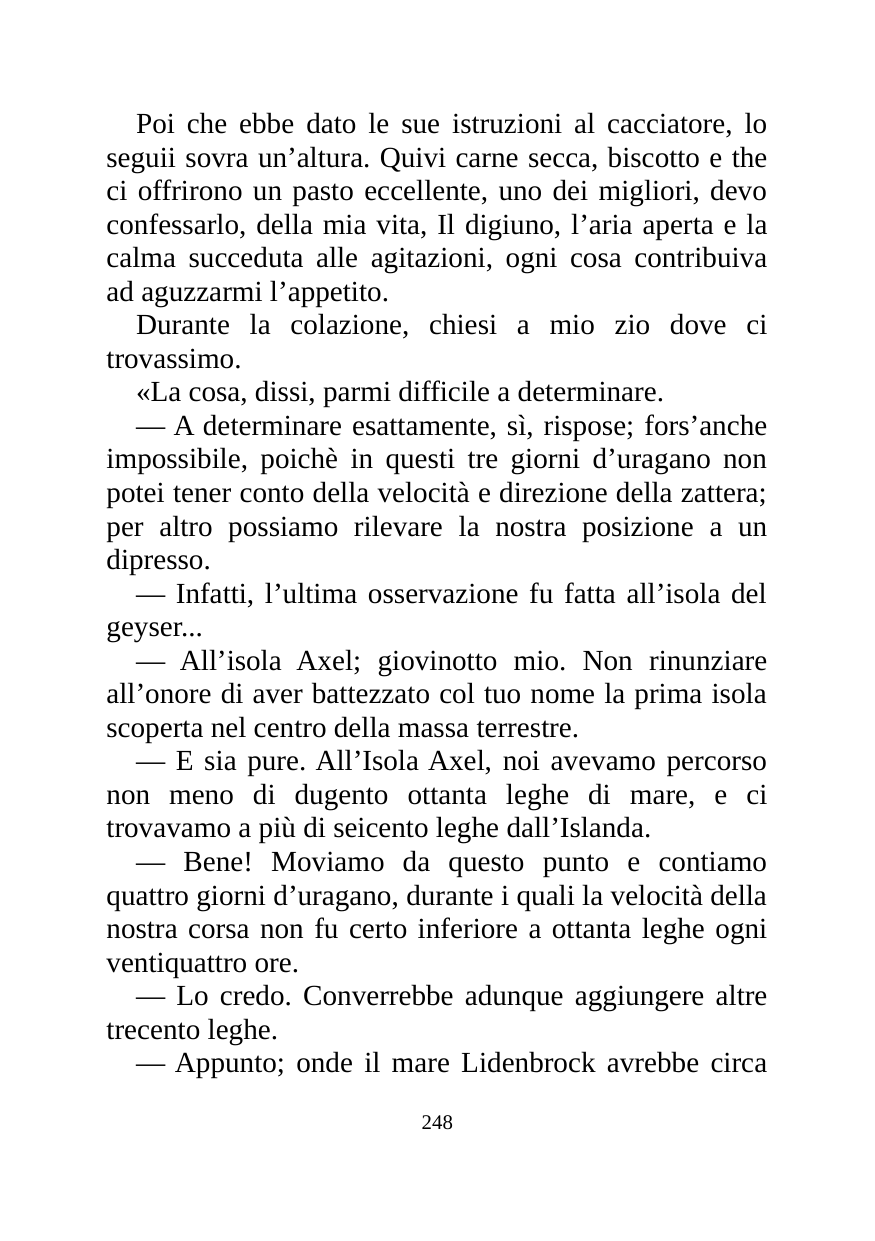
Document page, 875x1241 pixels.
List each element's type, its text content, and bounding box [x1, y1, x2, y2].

text Poi che ebbe dato le sue istruzioni al cacciatore, lo seguii sovra un’altura. Quivi carne secca, biscotto e the ci offrirono un pasto eccellente, uno dei migliori, devo confessarlo, della mia vita, Il digiuno, l’aria aperta e la calma succeduta alle agitazioni, ogni cosa contribuiva ad aguzzarmi l’appetito. [106, 106, 768, 307]
text — Lo credo. Converrebbe adunque aggiungere altre trecento leghe. [106, 978, 768, 1045]
text — Appunto; onde il mare Lidenbrock avrebbe circa [106, 1045, 768, 1079]
text — E sia pure. All’Isola Axel, noi avevamo percorso non meno di dugento ottanta leghe di mare, e ci trovavamo a più di seicento leghe dall’Islanda. [106, 743, 768, 844]
text — Bene! Moviamo da questo punto e contiamo quattro giorni d’uragano, durante i quali la velocità della nostra corsa non fu certo inferiore a ottanta leghe ogni ventiquattro ore. [106, 844, 768, 978]
text Durante la colazione, chiesi a mio zio dove ci trovassimo. [106, 307, 768, 374]
text — All’isola Axel; giovinotto mio. Non rinunziare all’onore di aver battezzato col tuo nome la prima isola scoperta nel centro della massa terrestre. [106, 643, 768, 743]
text «La cosa, dissi, parmi difficile a determinare. [106, 374, 768, 408]
text — Infatti, l’ultima osservazione fu fatta all’isola del geyser... [106, 576, 768, 643]
text — A determinare esattamente, sì, rispose; fors’anche impossibile, poichè in questi tre giorni d’uragano non potei tener conto della velocità e direzione della zattera; per altro possiamo rilevare la nostra posizione a un dipresso. [106, 408, 768, 576]
